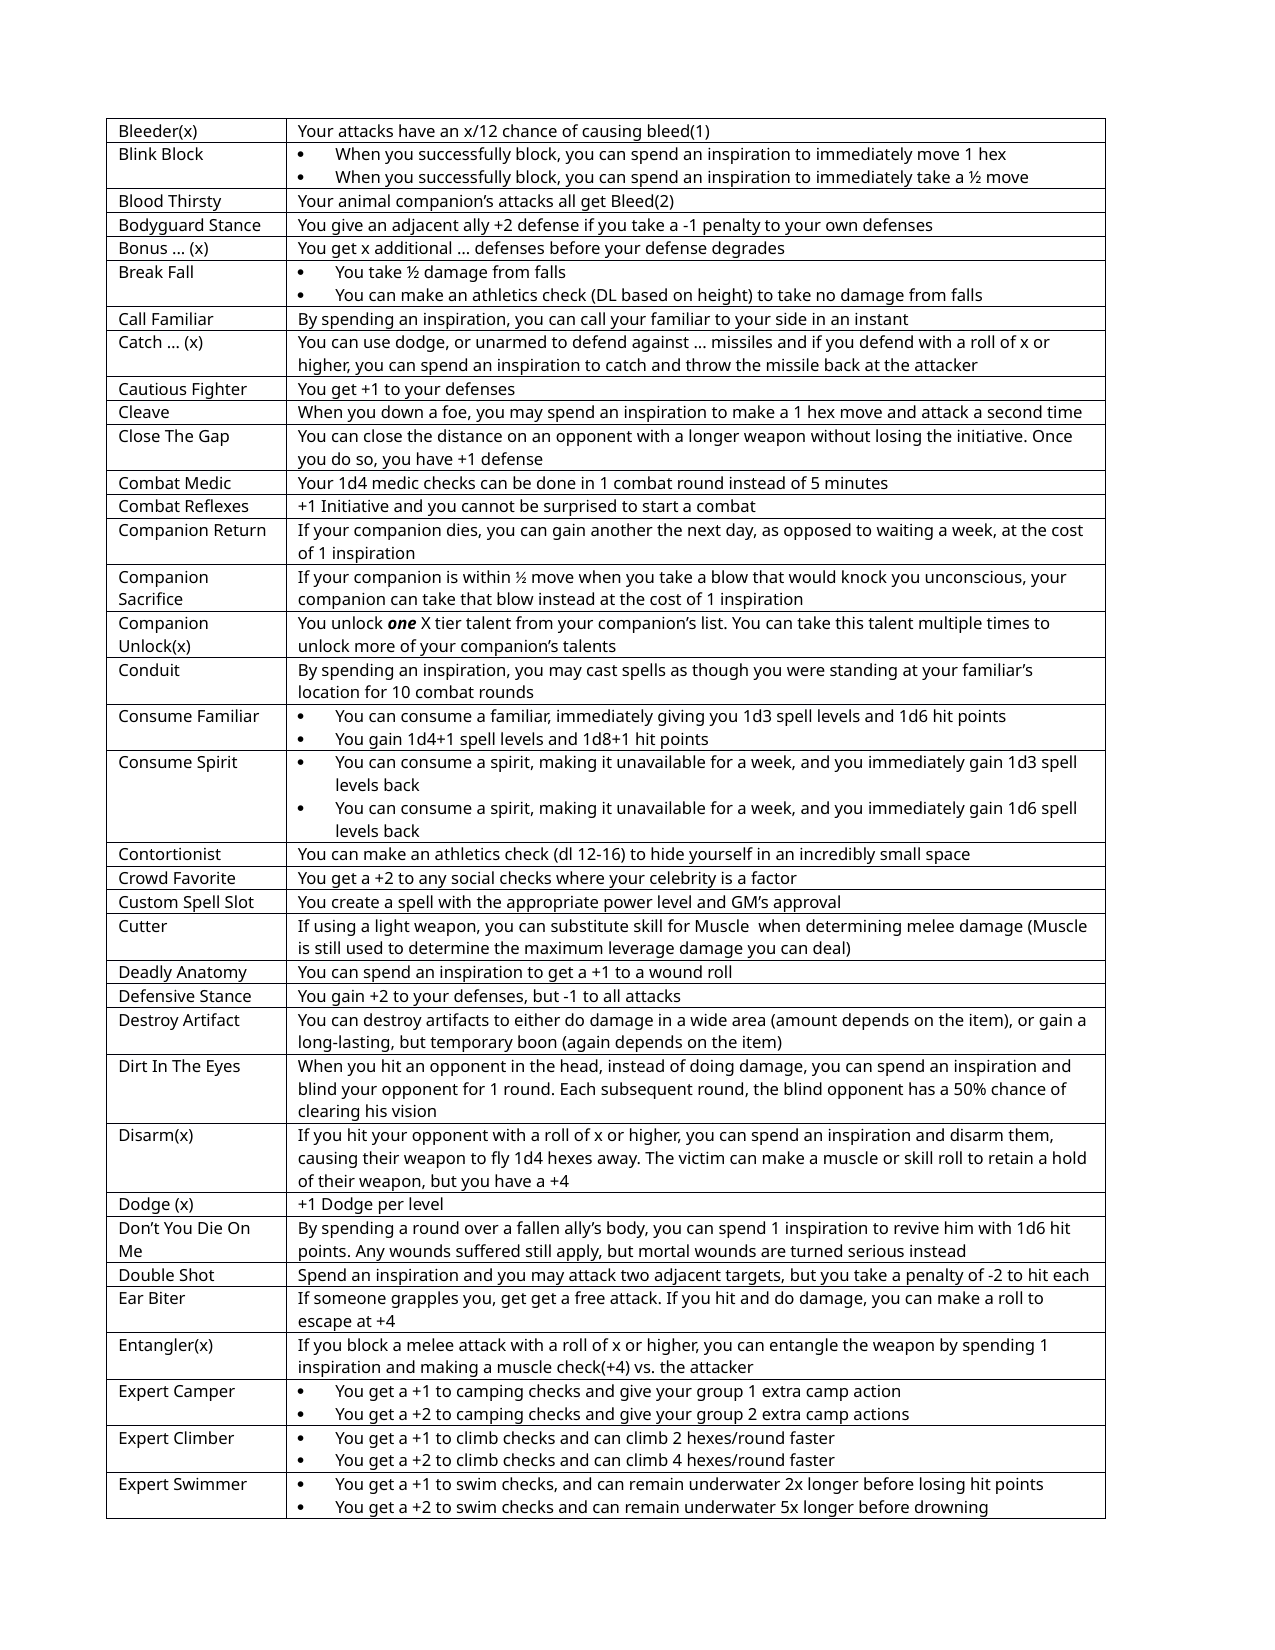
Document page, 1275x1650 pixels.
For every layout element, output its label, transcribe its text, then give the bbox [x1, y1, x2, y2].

table_cell Expert Climber [107, 1426, 286, 1472]
table_cell Disarm(x) [107, 1124, 286, 1192]
table_cell +1 Initiative and you cannot be surprised to start a combat [287, 495, 1105, 518]
table_cell Your attacks have an x/12 chance of causing bleed(1) [287, 119, 1105, 142]
table_cell You get x additional … defenses before your defense degrades [287, 237, 1105, 259]
table_cell Your 1d4 medic checks can be done in 1 combat round instead of 5 minutes [287, 471, 1105, 494]
table_cell Consume Spirit [107, 751, 286, 842]
table_cell You can destroy artifacts to either do damage in a wide area (amount depends on the item), or gain a long-lasting, but temporary boon (again depends on the item) [287, 1008, 1105, 1053]
table_cell Your animal companion’s attacks all get Bleed(2) [287, 189, 1105, 212]
table_cell When you successfully block, you can spend an inspiration to immediately move 1 hex When you successfully block, you can spend an inspiration to immediately take a ½ move [287, 143, 1105, 188]
table_cell Crowd Favorite [107, 867, 286, 889]
table_cell You can spend an inspiration to get a +1 to a wound roll [287, 961, 1105, 983]
table_cell Deadly Anatomy [107, 961, 286, 983]
table_cell Ear Biter [107, 1287, 286, 1332]
table_cell Entangler(x) [107, 1333, 286, 1379]
table_cell By spending a round over a fallen ally’s body, you can spend 1 inspiration to revive him with 1d6 hit points. Any wounds suffered still apply, but mortal wounds are turned serious instead [287, 1217, 1105, 1262]
table_cell You can use dodge, or unarmed to defend against ... missiles and if you defend with a roll of x or higher, you can spend an inspiration to catch and throw the missile back at the attacker [287, 331, 1105, 376]
table_cell Expert Camper [107, 1380, 286, 1425]
table_cell Defensive Stance [107, 984, 286, 1007]
table_cell If your companion is within ½ move when you take a blow that would knock you unconscious, your companion can take that blow instead at the cost of 1 inspiration [287, 565, 1105, 611]
table_cell Blink Block [107, 143, 286, 188]
table_cell Call Familiar [107, 307, 286, 330]
table_cell You get a +1 to swim checks, and can remain underwater 2x longer before losing hit points You get a +2 to swim checks and can remain underwater 5x longer before drowning [287, 1473, 1105, 1518]
table_cell Companion Return [107, 519, 286, 564]
table_cell You give an adjacent ally +2 defense if you take a -1 penalty to your own defenses [287, 213, 1105, 236]
table_cell You get a +2 to any social checks where your celebrity is a factor [287, 867, 1105, 889]
table_cell Double Shot [107, 1263, 286, 1286]
table_cell If using a light weapon, you can substitute skill for Muscle when determining melee damage (Muscle is still used to determine the maximum leverage damage you can deal) [287, 914, 1105, 959]
table_cell Dodge (x) [107, 1193, 286, 1216]
table_cell You get +1 to your defenses [287, 377, 1105, 400]
table_cell Combat Reflexes [107, 495, 286, 518]
table_cell If someone grapples you, get get a free attack. If you hit and do damage, you can make a roll to escape at +4 [287, 1287, 1105, 1332]
table_cell When you hit an opponent in the head, instead of doing damage, you can spend an inspiration and blind your opponent for 1 round. Each subsequent round, the blind opponent has a 50% chance of clearing his vision [287, 1055, 1105, 1123]
table_cell Custom Spell Slot [107, 890, 286, 913]
table_cell You can consume a spirit, making it unavailable for a week, and you immediately gain 1d3 spell levels back You can consume a spirit, making it unavailable for a week, and you immediately gain 1d6 spell levels back [287, 751, 1105, 842]
table_cell If your companion dies, you can gain another the next day, as opposed to waiting a week, at the cost of 1 inspiration [287, 519, 1105, 564]
table_cell Spend an inspiration and you may attack two adjacent targets, but you take a penalty of -2 to hit each [287, 1263, 1105, 1286]
table_cell Catch … (x) [107, 331, 286, 376]
table_cell Conduit [107, 658, 286, 703]
table_cell Cautious Fighter [107, 377, 286, 400]
table_cell Destroy Artifact [107, 1008, 286, 1053]
table_cell If you block a melee attack with a roll of x or higher, you can entangle the weapon by spending 1 inspiration and making a muscle check(+4) vs. the attacker [287, 1333, 1105, 1379]
table_cell You create a spell with the appropriate power level and GM’s approval [287, 890, 1105, 913]
table_cell Don’t You Die On Me [107, 1217, 286, 1262]
table_cell Contortionist [107, 843, 286, 866]
table_cell You can consume a familiar, immediately giving you 1d3 spell levels and 1d6 hit points You gain 1d4+1 spell levels and 1d8+1 hit points [287, 705, 1105, 750]
table_cell Dirt In The Eyes [107, 1055, 286, 1123]
table_cell Bleeder(x) [107, 119, 286, 142]
table_cell +1 Dodge per level [287, 1193, 1105, 1216]
table_cell You get a +1 to climb checks and can climb 2 hexes/round faster You get a +2 to climb checks and can climb 4 hexes/round faster [287, 1426, 1105, 1472]
table_cell Combat Medic [107, 471, 286, 494]
table_cell When you down a foe, you may spend an inspiration to make a 1 hex move and attack a second time [287, 401, 1105, 424]
table_cell Cleave [107, 401, 286, 424]
table_cell Companion Unlock(x) [107, 612, 286, 657]
table_cell You unlock one X tier talent from your companion’s list. You can take this talent multiple times to unlock more of your companion’s talents [287, 612, 1105, 657]
table_cell Break Fall [107, 261, 286, 306]
table_cell Blood Thirsty [107, 189, 286, 212]
table_cell If you hit your opponent with a roll of x or higher, you can spend an inspiration and disarm them, causing their weapon to fly 1d4 hexes away. The victim can make a muscle or skill roll to retain a hold of their weapon, but you have a +4 [287, 1124, 1105, 1192]
table_cell Bodyguard Stance [107, 213, 286, 236]
table_cell By spending an inspiration, you may cast spells as though you were standing at your familiar’s location for 10 combat rounds [287, 658, 1105, 703]
table_cell Close The Gap [107, 425, 286, 470]
table_cell You get a +1 to camping checks and give your group 1 extra camp action You get a +2 to camping checks and give your group 2 extra camp actions [287, 1380, 1105, 1425]
table_cell Bonus ... (x) [107, 237, 286, 259]
table_cell Expert Swimmer [107, 1473, 286, 1518]
table_cell Companion Sacrifice [107, 565, 286, 611]
table_cell Consume Familiar [107, 705, 286, 750]
table_cell By spending an inspiration, you can call your familiar to your side in an instant [287, 307, 1105, 330]
table_cell You can close the distance on an opponent with a longer weapon without losing the initiative. Once you do so, you have +1 defense [287, 425, 1105, 470]
table_cell You gain +2 to your defenses, but -1 to all attacks [287, 984, 1105, 1007]
table_cell You take ½ damage from falls You can make an athletics check (DL based on height) to take no damage from falls [287, 261, 1105, 306]
table_cell You can make an athletics check (dl 12-16) to hide yourself in an incredibly small space [287, 843, 1105, 866]
table_cell Cutter [107, 914, 286, 959]
